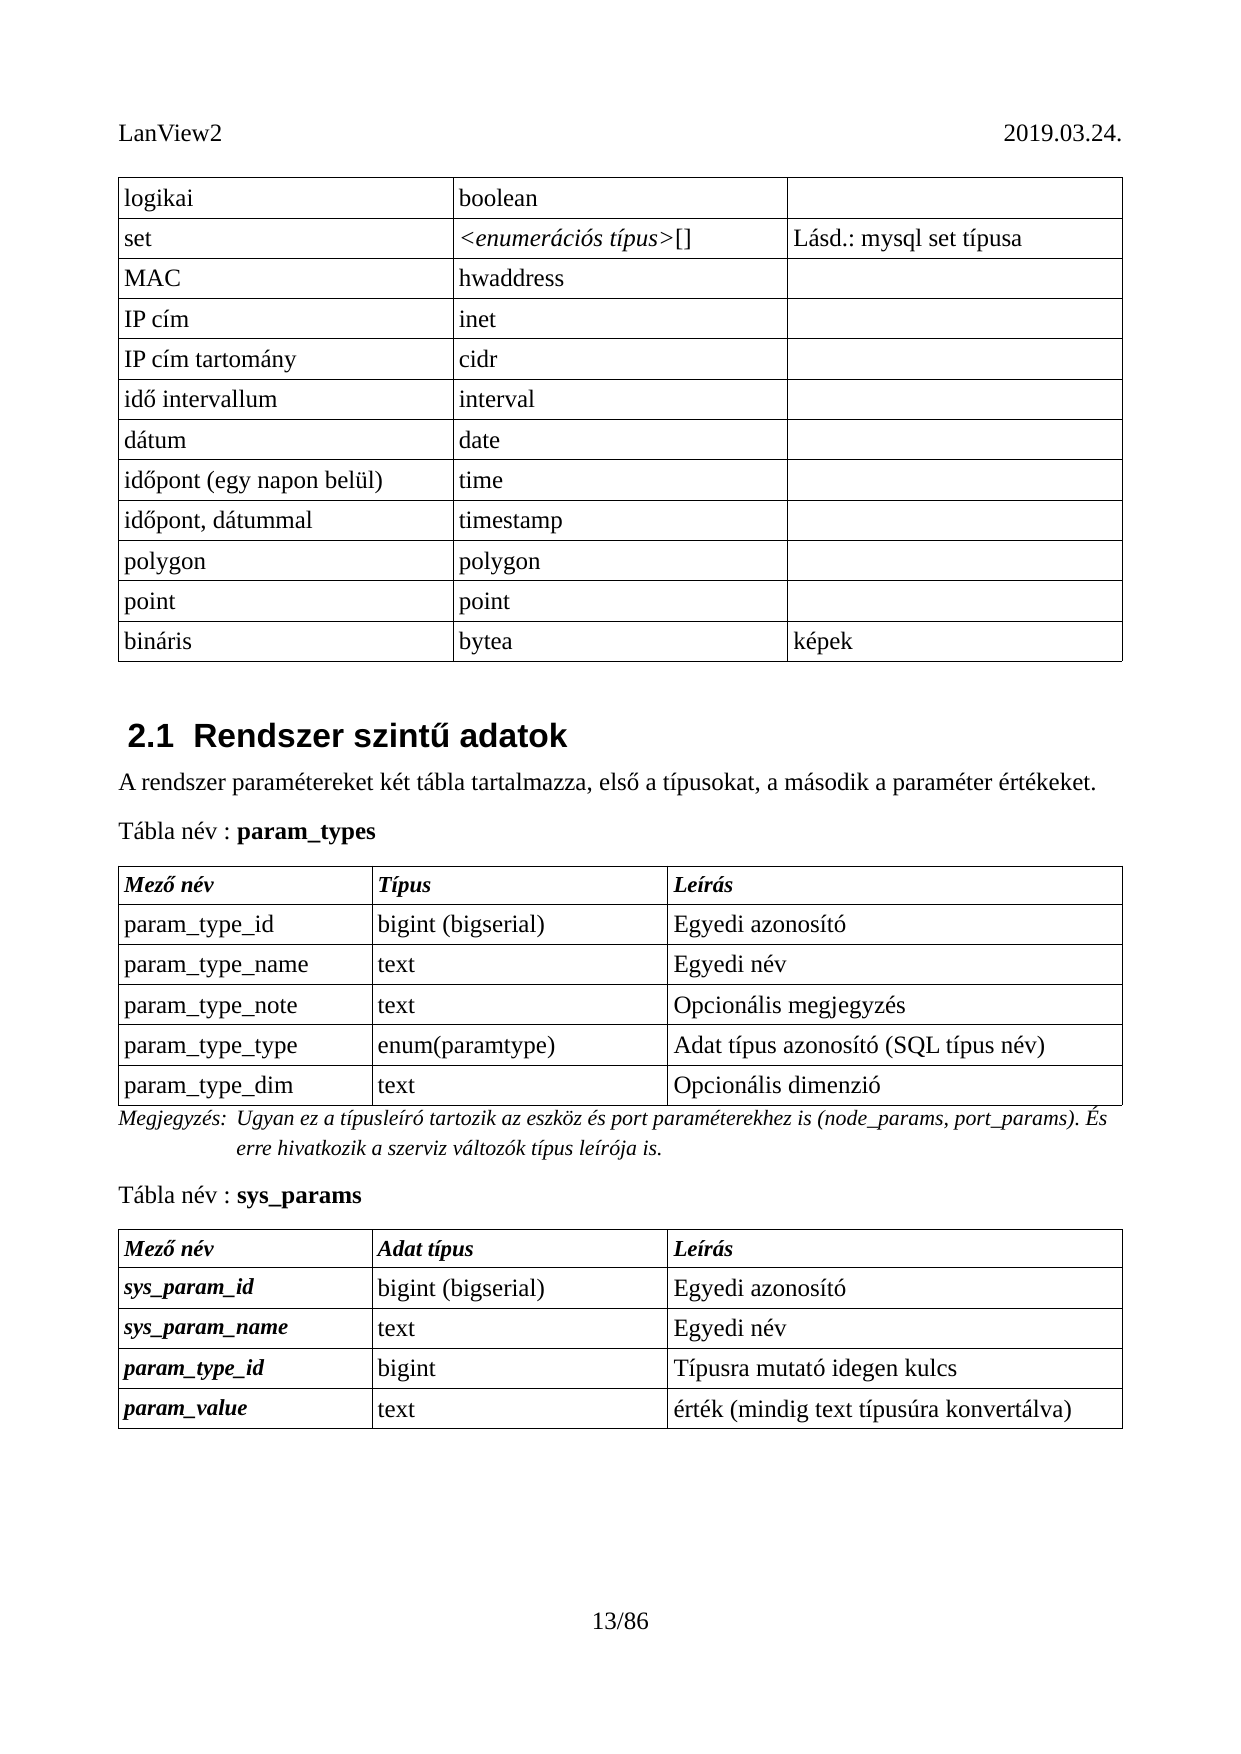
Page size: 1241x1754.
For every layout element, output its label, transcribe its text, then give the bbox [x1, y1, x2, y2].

table_cell cidr [454, 339, 787, 379]
table_cell [788, 339, 1122, 379]
table_cell interval [454, 380, 787, 419]
table_header Leírás [668, 867, 1122, 903]
table_cell hwaddress [454, 259, 787, 298]
table_cell sys_param_name [119, 1309, 372, 1348]
table_cell [788, 420, 1122, 459]
table_cell param_type_dim [119, 1066, 372, 1105]
table_cell [788, 380, 1122, 419]
table_cell text [373, 1309, 667, 1348]
table_cell Típusra mutató idegen kulcs [668, 1349, 1122, 1388]
table_cell sys_param_id [119, 1268, 372, 1307]
table_cell point [454, 581, 787, 621]
table_cell set [119, 219, 453, 258]
table_cell bináris [119, 622, 453, 661]
table_cell time [454, 460, 787, 499]
table_cell param_value [119, 1389, 372, 1428]
table_cell bigint (bigserial) [373, 905, 667, 944]
table_cell Adat típus azonosító (SQL típus név) [668, 1025, 1122, 1065]
table_cell Opcionális megjegyzés [668, 985, 1122, 1024]
table_cell text [373, 985, 667, 1024]
table_header Adat típus [373, 1230, 667, 1267]
table_cell időpont, dátummal [119, 501, 453, 540]
table_cell Egyedi név [668, 1309, 1122, 1348]
table_header Mező név [119, 867, 372, 903]
table_cell text [373, 1066, 667, 1105]
table_header Típus [373, 867, 667, 903]
table_cell param_type_id [119, 905, 372, 944]
table_cell [788, 299, 1122, 338]
table_cell inet [454, 299, 787, 338]
table_cell [788, 259, 1122, 298]
table_cell Egyedi azonosító [668, 905, 1122, 944]
table_cell logikai [119, 178, 453, 217]
table_cell [788, 541, 1122, 580]
table_cell Egyedi név [668, 945, 1122, 984]
table_cell [788, 460, 1122, 499]
table_cell point [119, 581, 453, 621]
table_cell text [373, 945, 667, 984]
text Tábla név : param_types [118, 816, 1122, 845]
table_cell polygon [454, 541, 787, 580]
table_cell boolean [454, 178, 787, 217]
table_cell enum(paramtype) [373, 1025, 667, 1065]
table_cell időpont (egy napon belül) [119, 460, 453, 499]
table_cell idő intervallum [119, 380, 453, 419]
table_cell Opcionális dimenzió [668, 1066, 1122, 1105]
table_header Mező név [119, 1230, 372, 1267]
table_cell polygon [119, 541, 453, 580]
table_cell IP cím [119, 299, 453, 338]
table_cell [788, 501, 1122, 540]
table_cell param_type_id [119, 1349, 372, 1388]
table_cell [788, 178, 1122, 217]
table_cell bytea [454, 622, 787, 661]
table_cell param_type_type [119, 1025, 372, 1065]
table_cell bigint (bigserial) [373, 1268, 667, 1307]
table_cell bigint [373, 1349, 667, 1388]
table_cell képek [788, 622, 1122, 661]
table_cell IP cím tartomány [119, 339, 453, 379]
text A rendszer paramétereket két tábla tartalmazza, első a típusokat, a második a paraméter értékeket. [118, 767, 1122, 796]
table_cell <enumerációs típus>[] [454, 219, 787, 258]
table_cell érték (mindig text típusúra konvertálva) [668, 1389, 1122, 1428]
table_cell date [454, 420, 787, 459]
table_cell Lásd.: mysql set típusa [788, 219, 1122, 258]
table_cell timestamp [454, 501, 787, 540]
text Tábla név : sys_params [118, 1180, 1122, 1209]
table_cell text [373, 1389, 667, 1428]
table_cell param_type_note [119, 985, 372, 1024]
table_cell Egyedi azonosító [668, 1268, 1122, 1307]
table_cell param_type_name [119, 945, 372, 984]
table_cell [788, 581, 1122, 621]
table_cell dátum [119, 420, 453, 459]
subtitle Rendszer szintű adatok [118, 716, 1122, 755]
text Megjegyzés: Ugyan ez a típusleíró tartozik az eszköz és port paraméterekhez is (node_params, port_params). És erre hivatkozik a szerviz változók típus leírója is. [118, 1106, 1122, 1161]
table_header Leírás [668, 1230, 1122, 1267]
table_cell MAC [119, 259, 453, 298]
